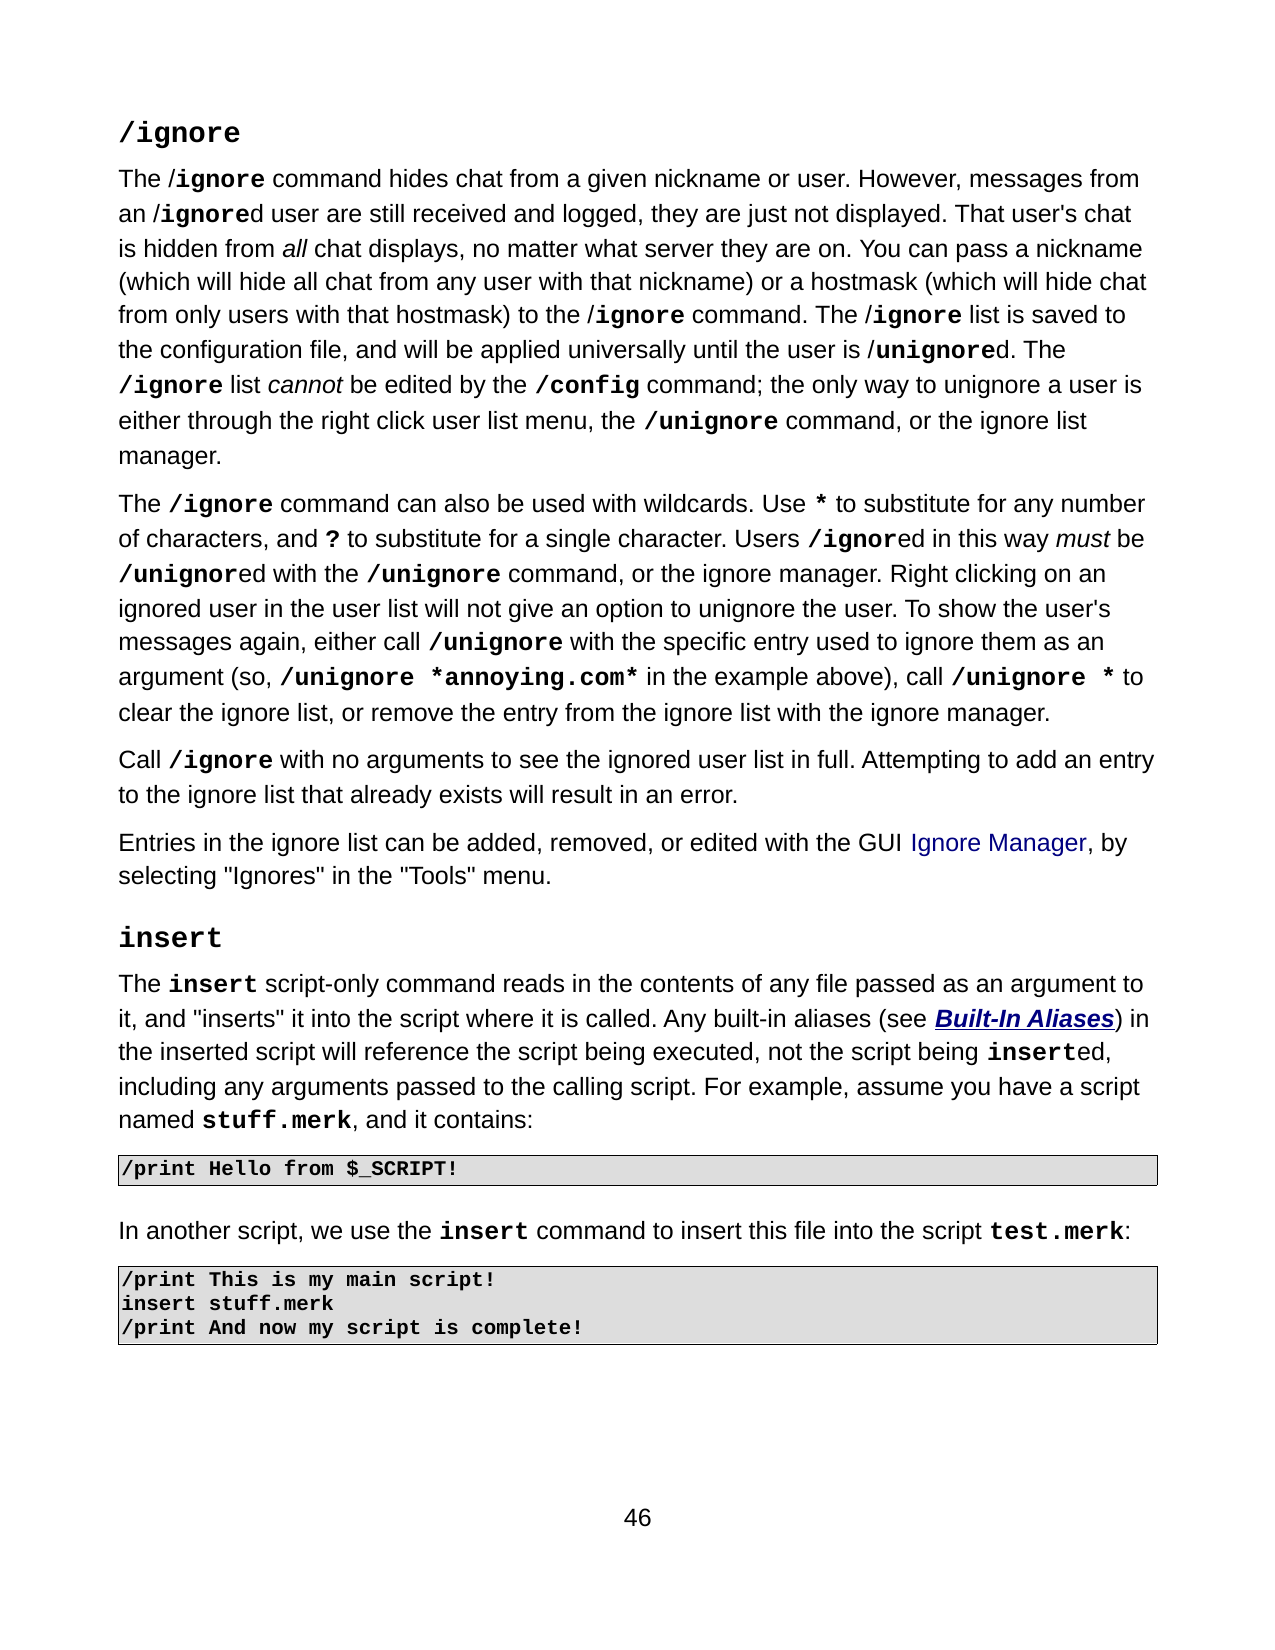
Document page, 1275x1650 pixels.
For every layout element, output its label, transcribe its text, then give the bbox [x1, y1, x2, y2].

subtitle /ignore [118, 118, 1157, 151]
text The /ignore command hides chat from a given nickname or user. However, messages from an /ignored user are still received and logged, they are just not displayed. That user's chat is hidden from all chat displays, no matter what server they are on. You can pass a nickname (which will hide all chat from any user with that nickname) or a hostmask (which will hide chat from only users with that hostmask) to the /ignore command. The /ignore list is saved to the configuration file, and will be applied universally until the user is /unignored. The /ignore list cannot be edited by the /config command; the only way to unignore a user is either through the right click user list menu, the /unignore command, or the ignore list manager. [118, 164, 1157, 470]
subtitle insert [118, 923, 1157, 956]
text Call /ignore with no arguments to see the ignored user list in full. Attempting to add an entry to the ignore list that already exists will result in an error. [118, 745, 1157, 809]
text The insert script-only command reads in the contents of any file passed as an argument to it, and "inserts" it into the script where it is called. Any built-in aliases (see Built-In Aliases) in the inserted script will reference the script being executed, not the script being inserted, including any arguments passed to the calling script. For example, assume you have a script named stuff.merk, and it contains: [118, 969, 1157, 1136]
text The /ignore command can also be used with wildcards. Use * to substitute for any number of characters, and ? to substitute for a single character. Users /ignored in this way must be /unignored with the /unignore command, or the ignore manager. Right clicking on an ignored user in the user list will not give an option to unignore the user. To show the user's messages again, either call /unignore with the specific entry used to ignore them as an argument (so, /unignore *annoying.com* in the example above), call /unignore * to clear the ignore list, or remove the entry from the ignore list with the ignore manager. [118, 488, 1157, 726]
text In another script, we use the insert command to insert this file into the script test.merk: [118, 1216, 1157, 1247]
table_header /print This is my main script! insert stuff.merk /print And now my script is complete! [119, 1267, 1157, 1343]
table_header /print Hello from $_SCRIPT! [119, 1156, 1157, 1185]
text Entries in the ignore list can be added, removed, or edited with the GUI Ignore Manager, by selecting "Ignores" in the "Tools" menu. [118, 828, 1157, 890]
